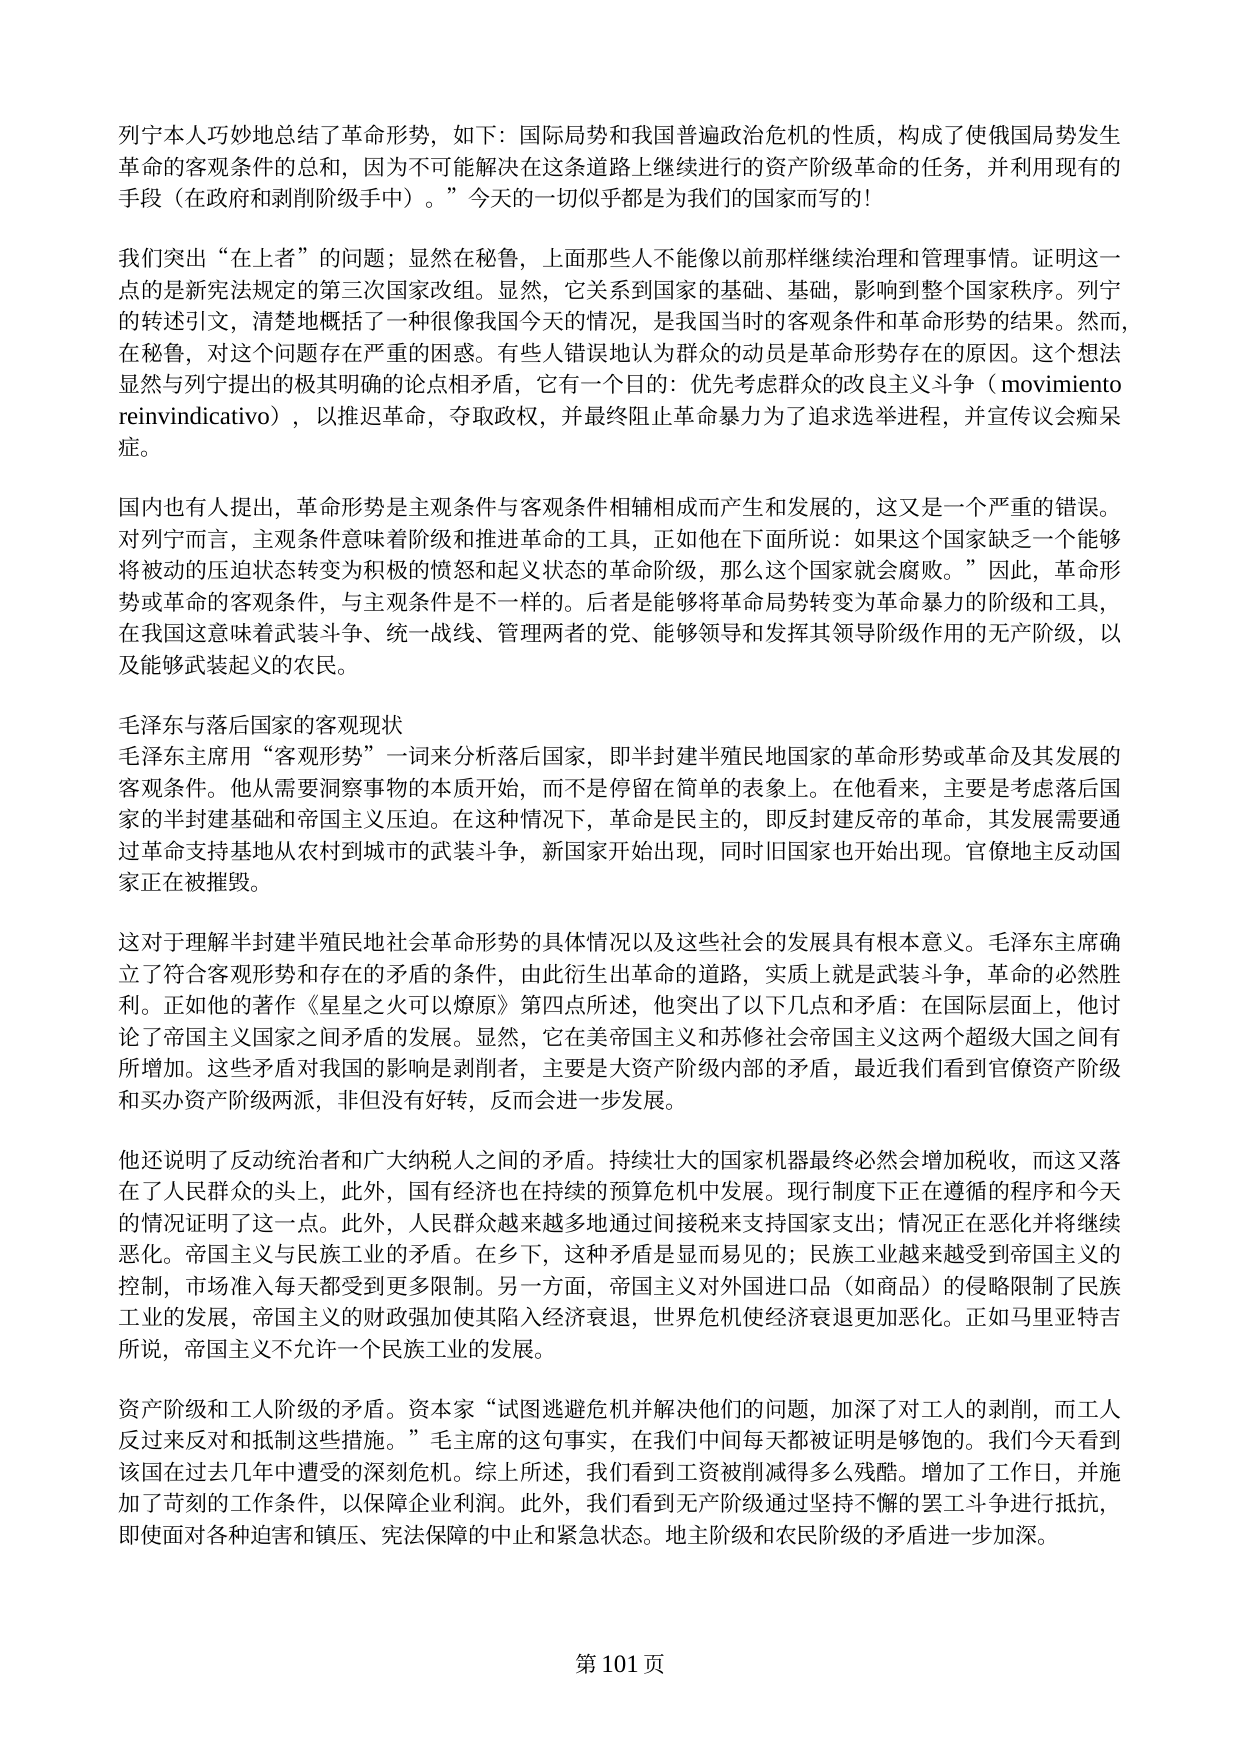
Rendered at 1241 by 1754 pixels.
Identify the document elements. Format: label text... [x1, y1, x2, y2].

text 列宁本人巧妙地总结了革命形势，如下：国际局势和我国普遍政治危机的性质，构成了使俄国局势发生革命的客观条件的总和，因为不可能解决在这条道路上继续进行的资产阶级革命的任务，并利用现有的手段（在政府和剥削阶级手中）。”今天的一切似乎都是为我们的国家而写的！ [118, 118, 1122, 213]
text 这对于理解半封建半殖民地社会革命形势的具体情况以及这些社会的发展具有根本意义。毛泽东主席确立了符合客观形势和存在的矛盾的条件，由此衍生出革命的道路，实质上就是武装斗争，革命的必然胜利。正如他的著作《星星之火可以燎原》第四点所述，他突出了以下几点和矛盾：在国际层面上，他讨论了帝国主义国家之间矛盾的发展。显然，它在美帝国主义和苏修社会帝国主义这两个超级大国之间有所增加。这些矛盾对我国的影响是剥削者，主要是大资产阶级内部的矛盾，最近我们看到官僚资产阶级和买办资产阶级两派，非但没有好转，反而会进一步发展。 [118, 926, 1122, 1114]
text 资产阶级和工人阶级的矛盾。资本家“试图逃避危机并解决他们的问题，加深了对工人的剥削，而工人反过来反对和抵制这些措施。”毛主席的这句事实，在我们中间每天都被证明是够饱的。我们今天看到该国在过去几年中遭受的深刻危机。综上所述，我们看到工资被削减得多么残酷。增加了工作日，并施加了苛刻的工作条件，以保障企业利润。此外，我们看到无产阶级通过坚持不懈的罢工斗争进行抵抗，即使面对各种迫害和镇压、宪法保障的中止和紧急状态。地主阶级和农民阶级的矛盾进一步加深。 [118, 1392, 1122, 1549]
text 国内也有人提出，革命形势是主观条件与客观条件相辅相成而产生和发展的，这又是一个严重的错误。对列宁而言，主观条件意味着阶级和推进革命的工具，正如他在下面所说：如果这个国家缺乏一个能够将被动的压迫状态转变为积极的愤怒和起义状态的革命阶级，那么这个国家就会腐败。”因此，革命形势或革命的客观条件，与主观条件是不一样的。后者是能够将革命局势转变为革命暴力的阶级和工具，在我国这意味着武装斗争、统一战线、管理两者的党、能够领导和发挥其领导阶级作用的无产阶级，以及能够武装起义的农民。 [118, 491, 1122, 679]
text 我们突出“在上者”的问题；显然在秘鲁，上面那些人不能像以前那样继续治理和管理事情。证明这一点的是新宪法规定的第三次国家改组。显然，它关系到国家的基础、基础，影响到整个国家秩序。列宁的转述引文，清楚地概括了一种很像我国今天的情况，是我国当时的客观条件和革命形势的结果。然而，在秘鲁，对这个问题存在严重的困惑。有些人错误地认为群众的动员是革命形势存在的原因。这个想法显然与列宁提出的极其明确的论点相矛盾，它有一个目的：优先考虑群众的改良主义斗争（movimiento reinvindicativo），以推迟革命，夺取政权，并最终阻止革命暴力为了追求选举进程，并宣传议会痴呆症。 [118, 242, 1122, 462]
text 毛泽东与落后国家的客观现状 [118, 708, 1122, 739]
text 他还说明了反动统治者和广大纳税人之间的矛盾。持续壮大的国家机器最终必然会增加税收，而这又落在了人民群众的头上，此外，国有经济也在持续的预算危机中发展。现行制度下正在遵循的程序和今天的情况证明了这一点。此外，人民群众越来越多地通过间接税来支持国家支出；情况正在恶化并将继续恶化。帝国主义与民族工业的矛盾。在乡下，这种矛盾是显而易见的；民族工业越来越受到帝国主义的控制，市场准入每天都受到更多限制。另一方面，帝国主义对外国进口品（如商品）的侵略限制了民族工业的发展，帝国主义的财政强加使其陷入经济衰退，世界危机使经济衰退更加恶化。正如马里亚特吉所说，帝国主义不允许一个民族工业的发展。 [118, 1143, 1122, 1363]
text 毛泽东主席用“客观形势”一词来分析落后国家，即半封建半殖民地国家的革命形势或革命及其发展的客观条件。他从需要洞察事物的本质开始，而不是停留在简单的表象上。在他看来，主要是考虑落后国家的半封建基础和帝国主义压迫。在这种情况下，革命是民主的，即反封建反帝的革命，其发展需要通过革命支持基地从农村到城市的武装斗争，新国家开始出现，同时旧国家也开始出现。官僚地主反动国家正在被摧毁。 [118, 739, 1122, 897]
